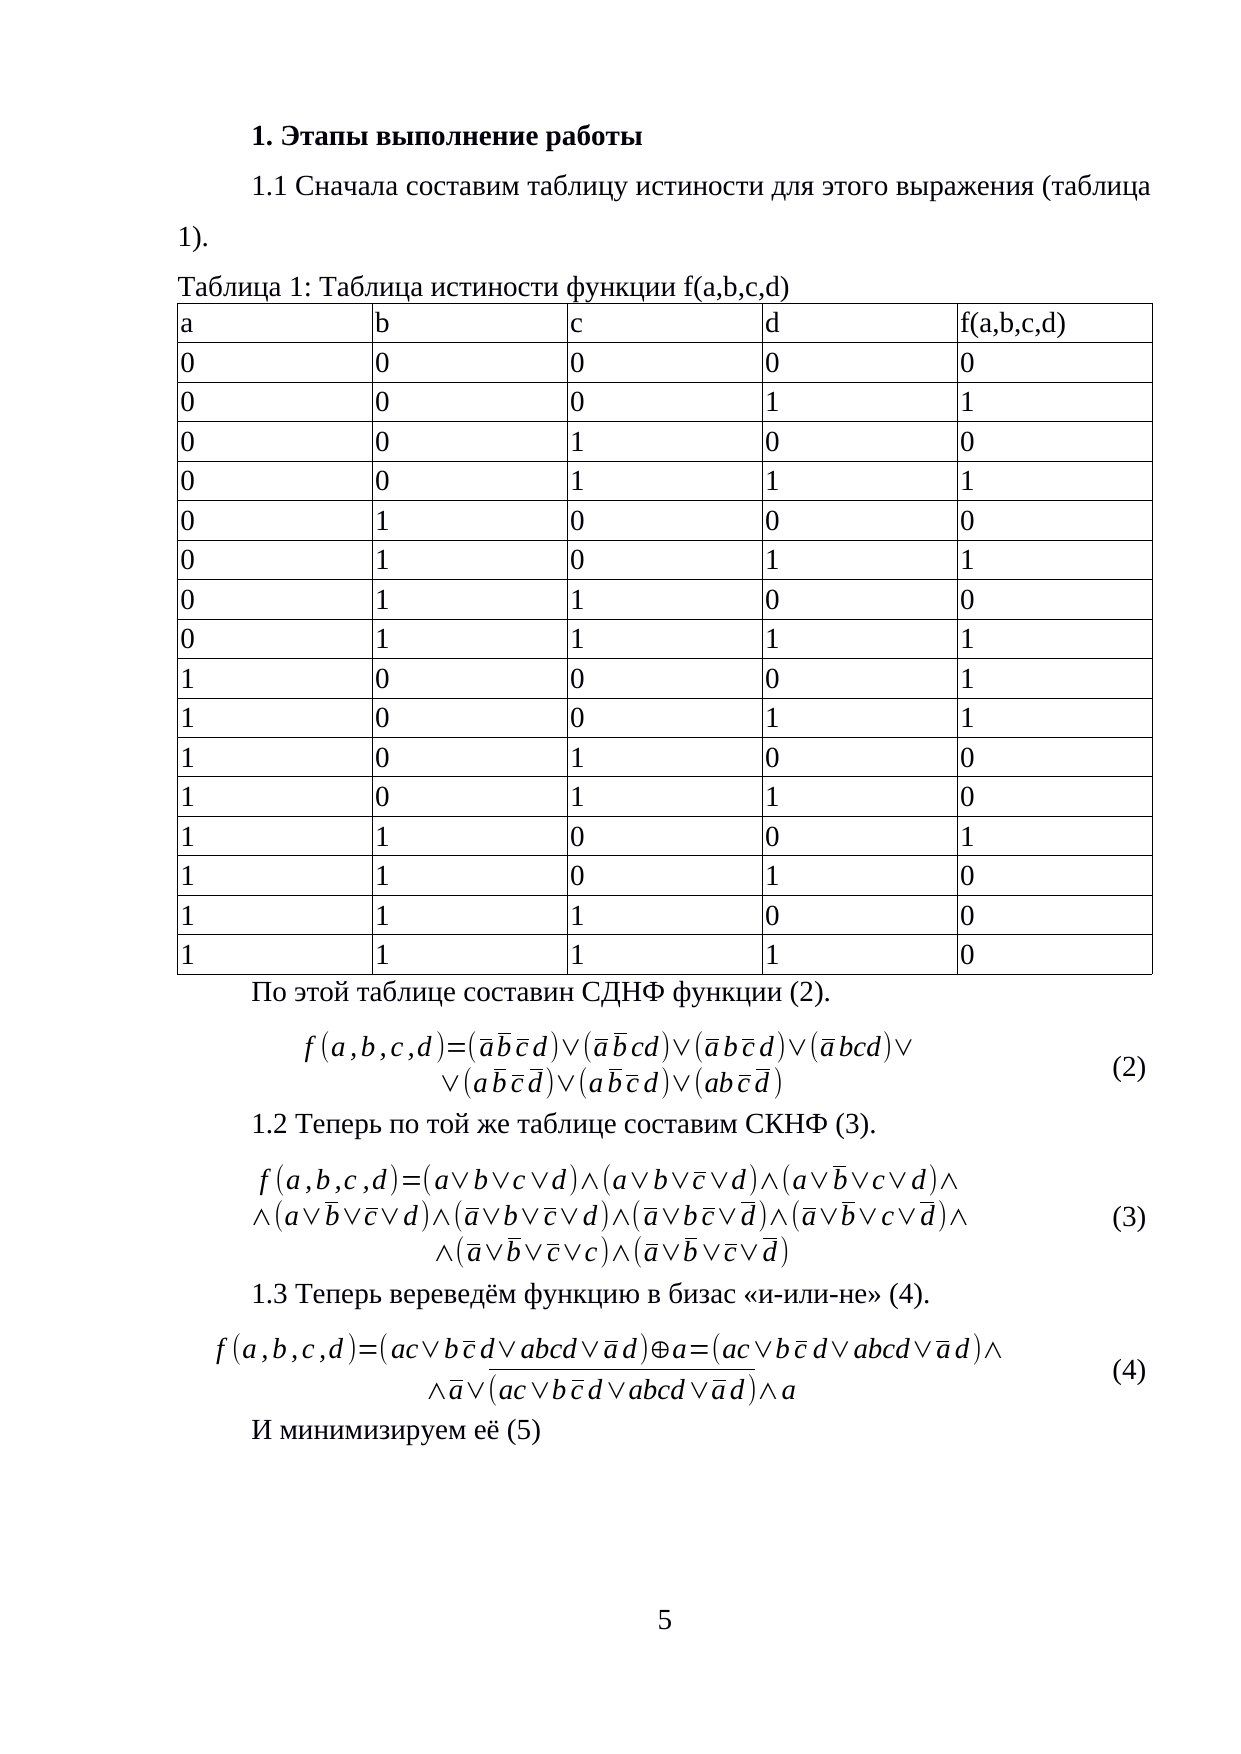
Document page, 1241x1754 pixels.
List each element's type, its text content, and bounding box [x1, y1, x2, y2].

table_cell 0 [958, 777, 1152, 816]
table_cell 1 [178, 699, 372, 737]
table_cell 0 [178, 343, 372, 382]
text Таблица 1: Таблица истиности функции f(a,b,c,d) [177, 269, 1152, 303]
table_cell 0 [373, 699, 567, 737]
table_cell 0 [958, 896, 1152, 934]
table_cell 1 [763, 699, 957, 737]
table_cell 0 [178, 462, 372, 500]
table_cell 1 [373, 501, 567, 539]
table_header a [178, 304, 372, 342]
table_cell 0 [178, 620, 372, 658]
table_cell 1 [568, 620, 762, 658]
table_cell 0 [178, 383, 372, 421]
table_cell 0 [373, 422, 567, 461]
table_cell 1 [178, 659, 372, 697]
table_cell 0 [568, 541, 762, 579]
table_cell 1 [763, 383, 957, 421]
table_cell 0 [958, 580, 1152, 618]
table_cell 0 [763, 659, 957, 697]
table_cell 0 [763, 817, 957, 855]
table_cell 1 [568, 580, 762, 618]
table_cell 1 [178, 777, 372, 816]
table_cell 1 [568, 935, 762, 974]
table_cell 0 [178, 501, 372, 539]
table_cell 0 [763, 580, 957, 618]
table_cell 0 [568, 343, 762, 382]
table_header (3) [1043, 1157, 1152, 1276]
table_cell 1 [958, 620, 1152, 658]
table_cell 1 [958, 541, 1152, 579]
table_cell 0 [373, 738, 567, 776]
table_header c [568, 304, 762, 342]
table_cell 1 [373, 541, 567, 579]
table_cell 1 [958, 383, 1152, 421]
table_cell 1 [568, 777, 762, 816]
table_cell 0 [373, 383, 567, 421]
table_cell 0 [958, 422, 1152, 461]
table_cell 0 [373, 777, 567, 816]
table_cell 0 [373, 659, 567, 697]
table_header [177, 1024, 1043, 1107]
table_header [177, 1157, 1043, 1276]
table_cell 1 [763, 462, 957, 500]
table_cell 0 [763, 422, 957, 461]
table_header (4) [1043, 1326, 1152, 1412]
table_cell 0 [958, 856, 1152, 895]
table_header f(a,b,c,d) [958, 304, 1152, 342]
table_cell 0 [373, 343, 567, 382]
table_cell 1 [763, 777, 957, 816]
table_cell 1 [763, 935, 957, 974]
table_cell 0 [568, 856, 762, 895]
table_cell 1 [178, 896, 372, 934]
table_cell 1 [373, 935, 567, 974]
table_cell 1 [763, 541, 957, 579]
text 1.2 Теперь по той же таблице составим СКНФ (3). [177, 1107, 1152, 1140]
table_cell 0 [958, 343, 1152, 382]
subtitle 1. Этапы выполнение работы [177, 118, 1152, 152]
table_cell 0 [958, 501, 1152, 539]
table_header [177, 1326, 1043, 1412]
table_cell 0 [958, 935, 1152, 974]
table_cell 0 [958, 738, 1152, 776]
table_header d [763, 304, 957, 342]
text 1.3 Теперь вереведём функцию в бизас «и-или-не» (4). [177, 1276, 1152, 1309]
table_cell 1 [178, 935, 372, 974]
table_cell 1 [568, 738, 762, 776]
table_cell 1 [373, 856, 567, 895]
table_cell 0 [178, 541, 372, 579]
table_cell 1 [568, 422, 762, 461]
table_cell 1 [178, 738, 372, 776]
table_cell 1 [958, 659, 1152, 697]
table_cell 1 [373, 620, 567, 658]
text По этой таблице составин СДНФ функции (2). [177, 975, 1152, 1007]
table_cell 0 [568, 501, 762, 539]
table_cell 0 [763, 738, 957, 776]
table_cell 1 [958, 699, 1152, 737]
table_cell 0 [568, 659, 762, 697]
table_cell 1 [178, 856, 372, 895]
text И минимизируем её (5) [177, 1412, 1152, 1446]
table_cell 1 [373, 817, 567, 855]
table_cell 0 [568, 817, 762, 855]
table_cell 0 [178, 580, 372, 618]
table_cell 0 [763, 896, 957, 934]
table_cell 0 [568, 383, 762, 421]
table_cell 1 [178, 817, 372, 855]
table_header (2) [1043, 1024, 1152, 1107]
table_cell 0 [178, 422, 372, 461]
table_cell 0 [763, 501, 957, 539]
table_cell 1 [568, 462, 762, 500]
table_cell 0 [373, 462, 567, 500]
text 1.1 Сначала составим таблицу истиности для этого выражения (таблица 1). [177, 168, 1152, 252]
table_cell 1 [373, 896, 567, 934]
table_cell 0 [568, 699, 762, 737]
table_cell 1 [763, 620, 957, 658]
table_cell 1 [958, 817, 1152, 855]
table_cell 1 [958, 462, 1152, 500]
table_cell 0 [763, 343, 957, 382]
table_cell 1 [568, 896, 762, 934]
table_header b [373, 304, 567, 342]
table_cell 1 [763, 856, 957, 895]
table_cell 1 [373, 580, 567, 618]
